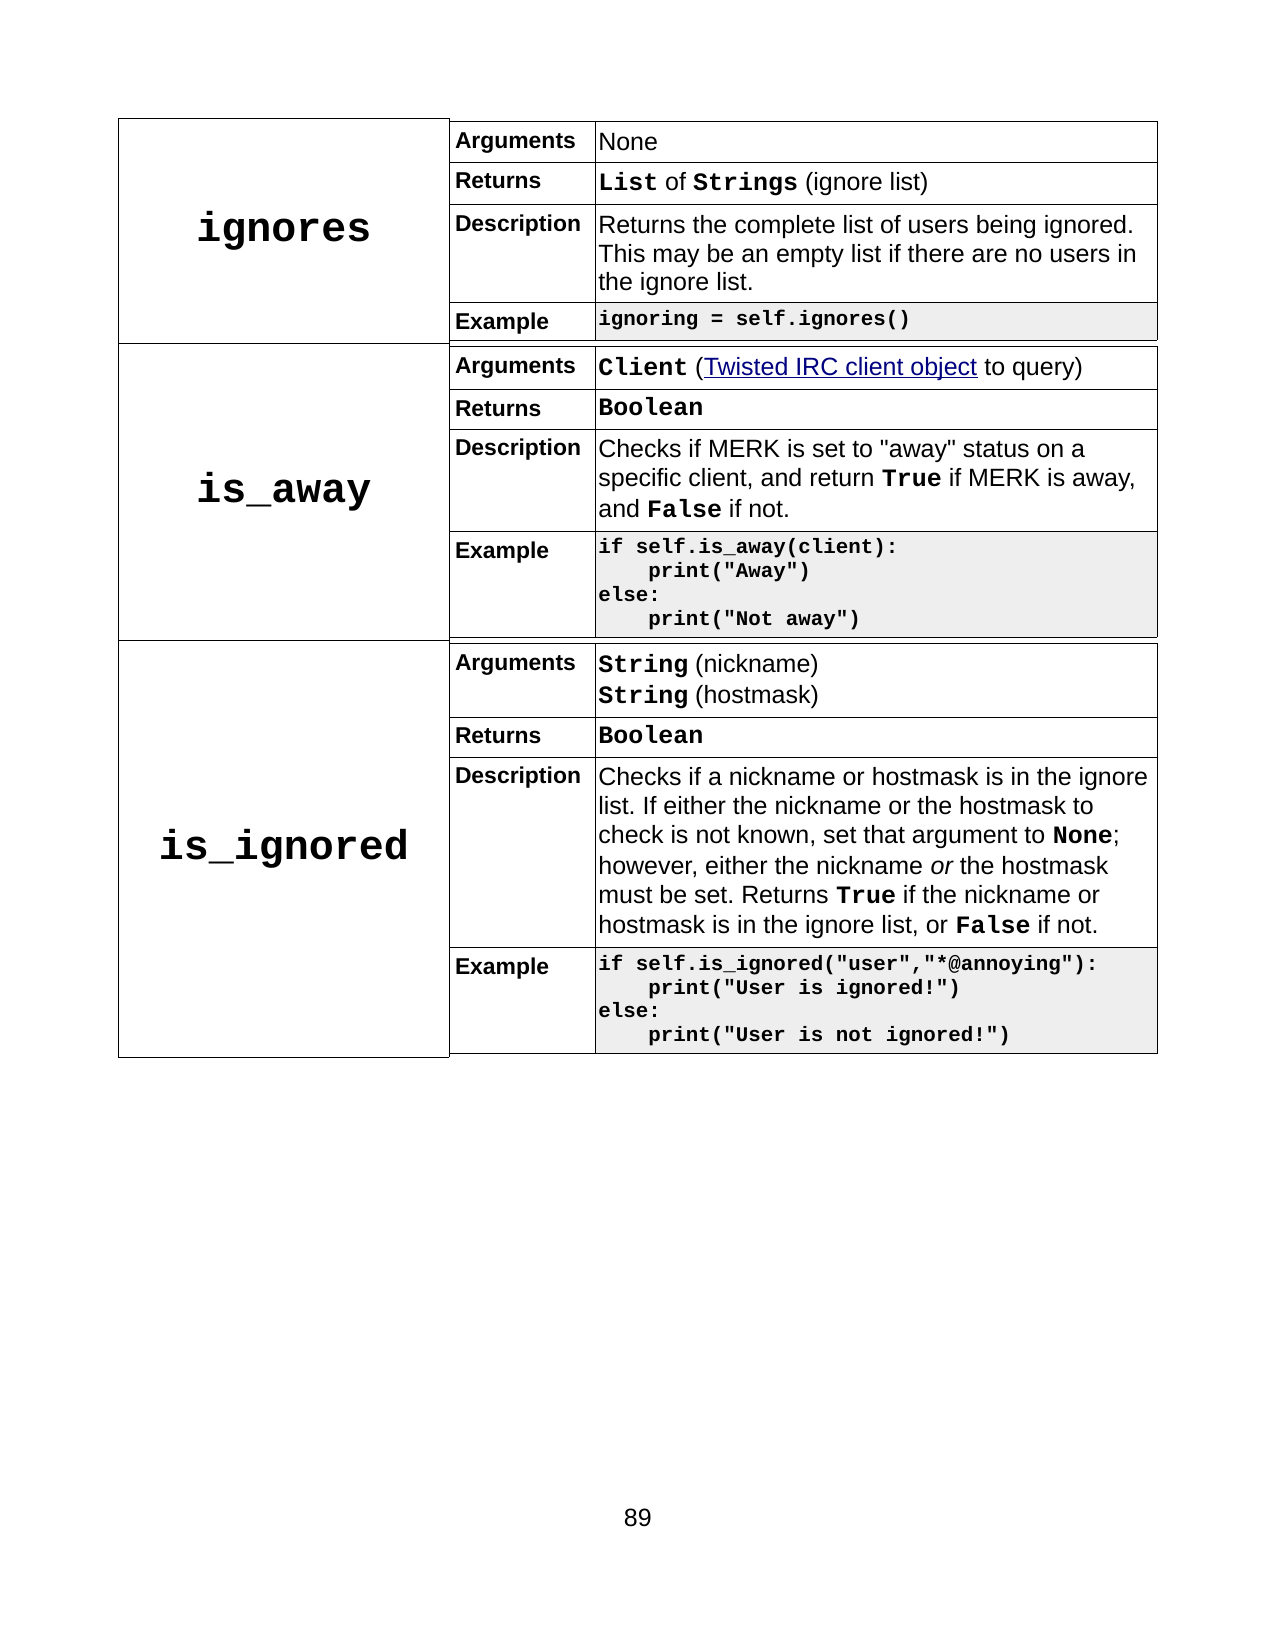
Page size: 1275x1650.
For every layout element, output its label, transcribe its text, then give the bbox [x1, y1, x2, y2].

table_cell Description [450, 205, 595, 302]
table_header String (nickname) String (hostmask) [596, 644, 1157, 717]
table_header Arguments [450, 122, 595, 162]
table_cell is_ignored [119, 641, 449, 1057]
table_cell Returns the complete list of users being ignored. This may be an empty list if there are no users in the ignore list. [596, 205, 1157, 302]
table_cell Returns [450, 163, 595, 204]
table_cell ignores [119, 119, 449, 343]
table_header Client (Twisted IRC client object to query) [596, 347, 1157, 389]
table_cell Example [450, 303, 595, 340]
table_cell if self.is_ignored("user","*@annoying"): print("User is ignored!") else: print("User is not ignored!") [596, 948, 1157, 1053]
table_header Arguments [450, 347, 595, 389]
table_cell List of Strings (ignore list) [596, 163, 1157, 204]
table_cell if self.is_away(client): print("Away") else: print("Not away") [596, 532, 1157, 637]
table_header None [596, 122, 1157, 162]
table_cell Checks if MERK is set to "away" status on a specific client, and return True if MERK is away, and False if not. [596, 430, 1157, 531]
table_cell Description [450, 758, 595, 947]
table_cell Example [450, 948, 595, 1053]
table_cell Checks if a nickname or hostmask is in the ignore list. If either the nickname or the hostmask to check is not known, set that argument to None; however, either the nickname or the hostmask must be set. Returns True if the nickname or hostmask is in the ignore list, or False if not. [596, 758, 1157, 947]
table_header Arguments [450, 644, 595, 717]
table_cell Description [450, 430, 595, 531]
table_cell Boolean [596, 718, 1157, 757]
table_cell Example [450, 532, 595, 637]
table_cell Returns [450, 718, 595, 757]
table_cell ignoring = self.ignores() [596, 303, 1157, 340]
table_cell Boolean [596, 390, 1157, 428]
table_cell Returns [450, 390, 595, 428]
table_cell is_away [119, 344, 449, 640]
